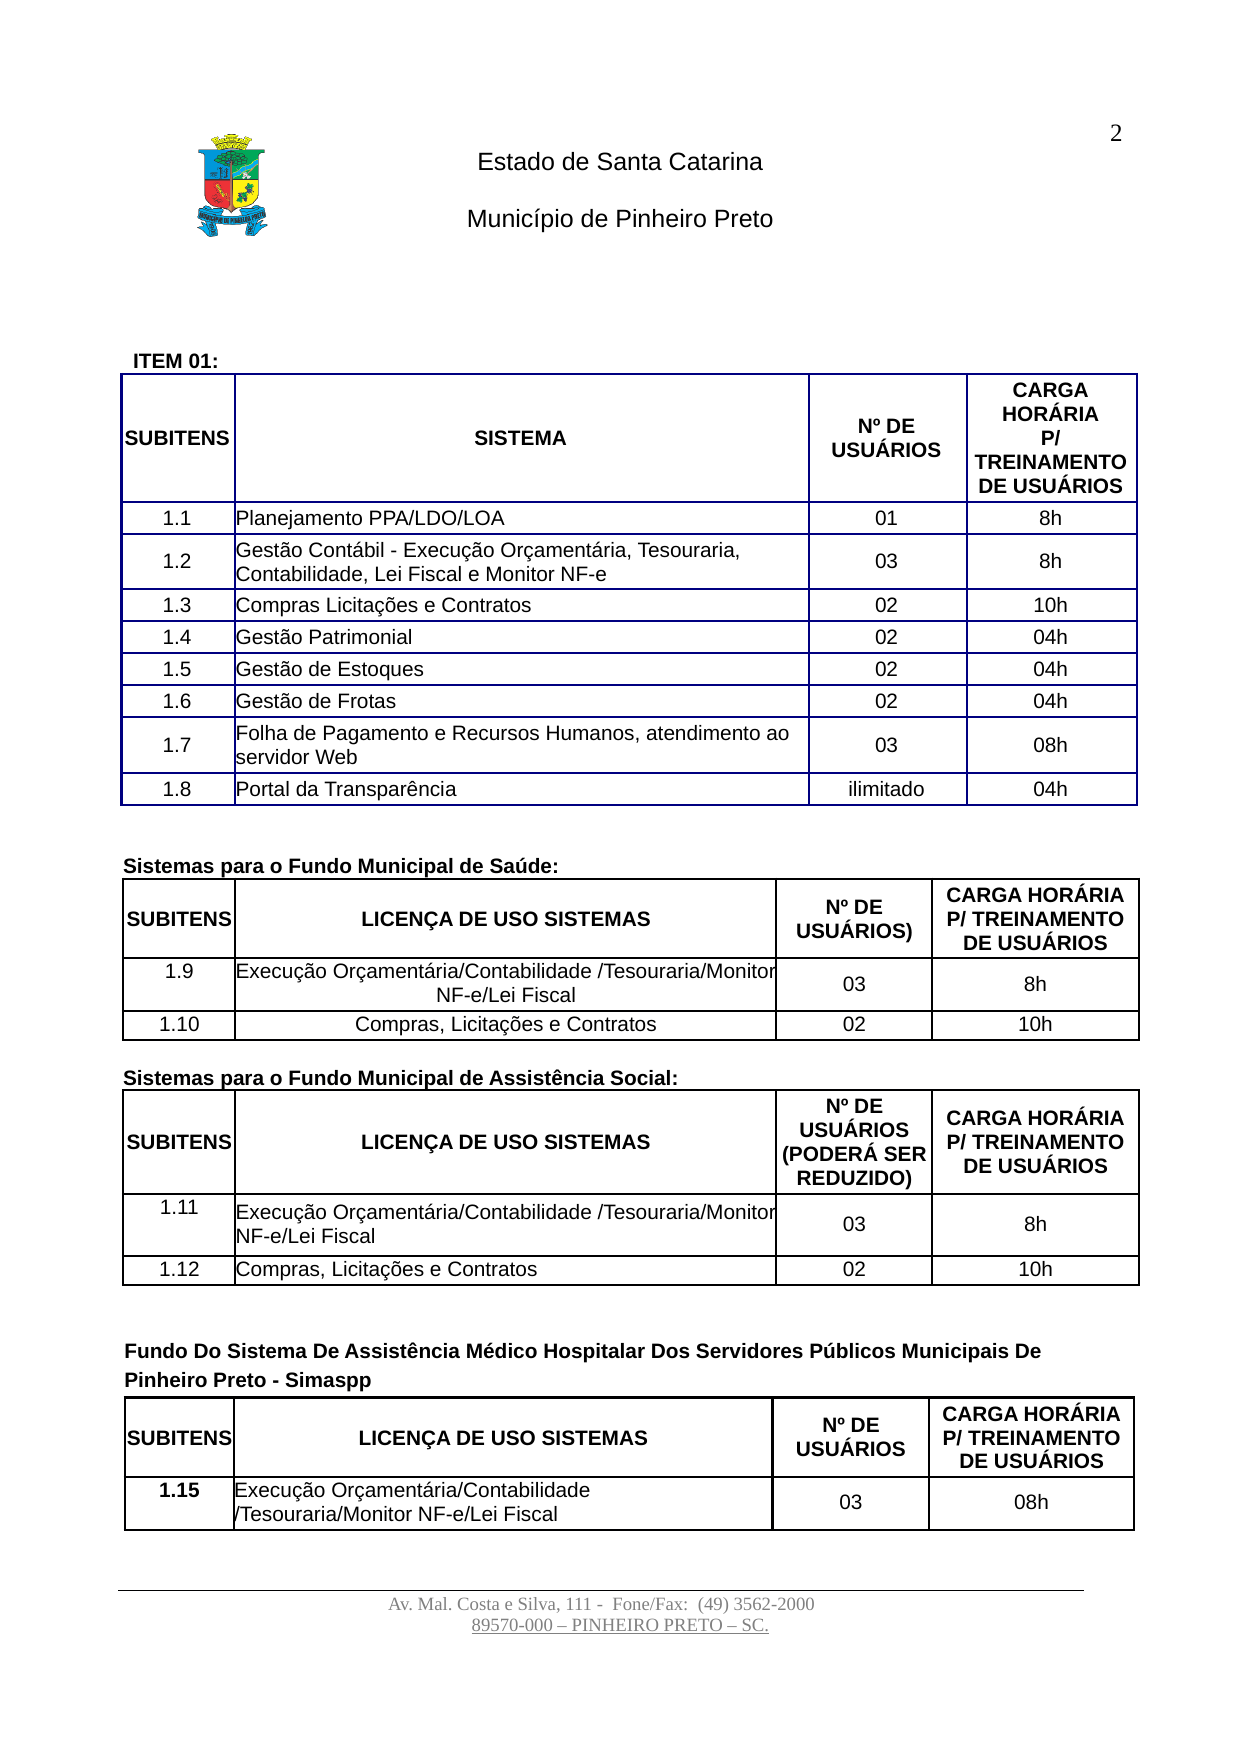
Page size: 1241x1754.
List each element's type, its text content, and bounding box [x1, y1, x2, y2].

table_header Nº DE USUÁRIOS [810, 375, 966, 501]
table_cell 1.9 [124, 959, 234, 1010]
table_cell Folha de Pagamento e Recursos Humanos, atendimento ao servidor Web [236, 718, 808, 772]
table_cell 1.2 [123, 535, 234, 588]
table_cell Nº DE USUÁRIOS) [777, 880, 931, 957]
table_cell 03 [774, 1478, 928, 1529]
table_cell CARGA HORÁRIA P/ TREINAMENTO DE USUÁRIOS [933, 880, 1138, 957]
table_cell 02 [777, 1257, 931, 1284]
table_cell Execução Orçamentária/Contabilidade /Tesouraria/Monitor NF-e/Lei Fiscal [236, 1195, 775, 1255]
table_cell Gestão de Frotas [236, 686, 808, 716]
table_cell 03 [777, 1195, 931, 1255]
table_cell 01 [810, 503, 966, 532]
table_cell 1.1 [123, 503, 234, 532]
table_cell Gestão Patrimonial [236, 622, 808, 652]
table_cell ilimitado [810, 774, 966, 803]
table_cell 04h [968, 654, 1136, 684]
table_cell 1.8 [123, 774, 234, 803]
table_cell Nº DE USUÁRIOS (PODERÁ SER REDUZIDO) [777, 1091, 931, 1193]
table_cell 08h [968, 718, 1136, 772]
table_cell 02 [810, 622, 966, 652]
table_cell Compras, Licitações e Contratos [236, 1012, 775, 1039]
table_cell SUBITENS [124, 880, 234, 957]
table_header CARGA HORÁRIA P/ TREINAMENTO DE USUÁRIOS [930, 1399, 1133, 1476]
table_cell CARGA HORÁRIA P/ TREINAMENTO DE USUÁRIOS [933, 1091, 1138, 1193]
table_header SUBITENS [123, 375, 234, 501]
table_cell Execução Orçamentária/Contabilidade /Tesouraria/Monitor NF-e/Lei Fiscal [235, 1478, 771, 1529]
table_cell 03 [810, 535, 966, 588]
table_cell 8h [968, 503, 1136, 532]
table_cell 02 [810, 654, 966, 684]
table_cell 08h [930, 1478, 1133, 1529]
table_cell Gestão Contábil - Execução Orçamentária, Tesouraria, Contabilidade, Lei Fiscal e Monitor NF-e [236, 535, 808, 588]
table_cell 03 [777, 959, 931, 1010]
table_cell 8h [968, 535, 1136, 588]
table_cell 8h [933, 959, 1138, 1010]
table_cell 02 [810, 686, 966, 716]
table_cell 10h [933, 1012, 1138, 1039]
table_header Sistemas para o Fundo Municipal de Saúde: [123, 830, 1068, 877]
table_header SISTEMA [236, 375, 808, 501]
table_cell 04h [968, 774, 1136, 803]
table_cell 1.7 [123, 718, 234, 772]
table_cell Planejamento PPA/LDO/LOA [236, 503, 808, 532]
table_header Nº DE USUÁRIOS [774, 1399, 928, 1476]
table_cell 02 [777, 1012, 931, 1039]
table_header SUBITENS [126, 1399, 233, 1476]
table_cell 04h [968, 686, 1136, 716]
table_cell 1.4 [123, 622, 234, 652]
table_cell LICENÇA DE USO SISTEMAS [236, 1091, 775, 1193]
table_cell 1.10 [124, 1012, 234, 1039]
picture [231, 218, 241, 222]
table_cell 1.6 [123, 686, 234, 716]
table_header LICENÇA DE USO SISTEMAS [235, 1399, 771, 1476]
table_cell 03 [810, 718, 966, 772]
table_cell 1.3 [123, 590, 234, 620]
table_cell Compras, Licitações e Contratos [236, 1257, 775, 1284]
table_cell Execução Orçamentária/Contabilidade /Tesouraria/Monitor NF-e/Lei Fiscal [236, 959, 775, 1010]
table_cell Portal da Transparência [236, 774, 808, 803]
table_cell 1.15 [126, 1478, 233, 1529]
table_cell Compras Licitações e Contratos [236, 590, 808, 620]
table_cell 10h [933, 1257, 1138, 1284]
table_cell 04h [968, 622, 1136, 652]
table_cell LICENÇA DE USO SISTEMAS [236, 880, 775, 957]
table_cell 02 [810, 590, 966, 620]
table_cell 1.12 [124, 1257, 234, 1284]
text ITEM 01: [59, 349, 1122, 373]
table_header [1076, 1065, 1138, 1089]
table_header [1068, 830, 1138, 877]
table_cell SUBITENS [124, 1091, 234, 1193]
table_header Sistemas para o Fundo Municipal de Assistência Social: [123, 1065, 1076, 1089]
table_cell Gestão de Estoques [236, 654, 808, 684]
list Fundo Do Sistema De Assistência Médico Hospitalar Dos Servidores Públicos Municipais De Pinheiro Preto - Simaspp [124, 1339, 1122, 1392]
table_cell 1.5 [123, 654, 234, 684]
table_cell 8h [933, 1195, 1138, 1255]
table_cell 10h [968, 590, 1136, 620]
table_header CARGA HORÁRIA P/ TREINAMENTO DE USUÁRIOS [968, 375, 1136, 501]
picture [196, 134, 268, 237]
table_cell 1.11 [124, 1195, 234, 1255]
